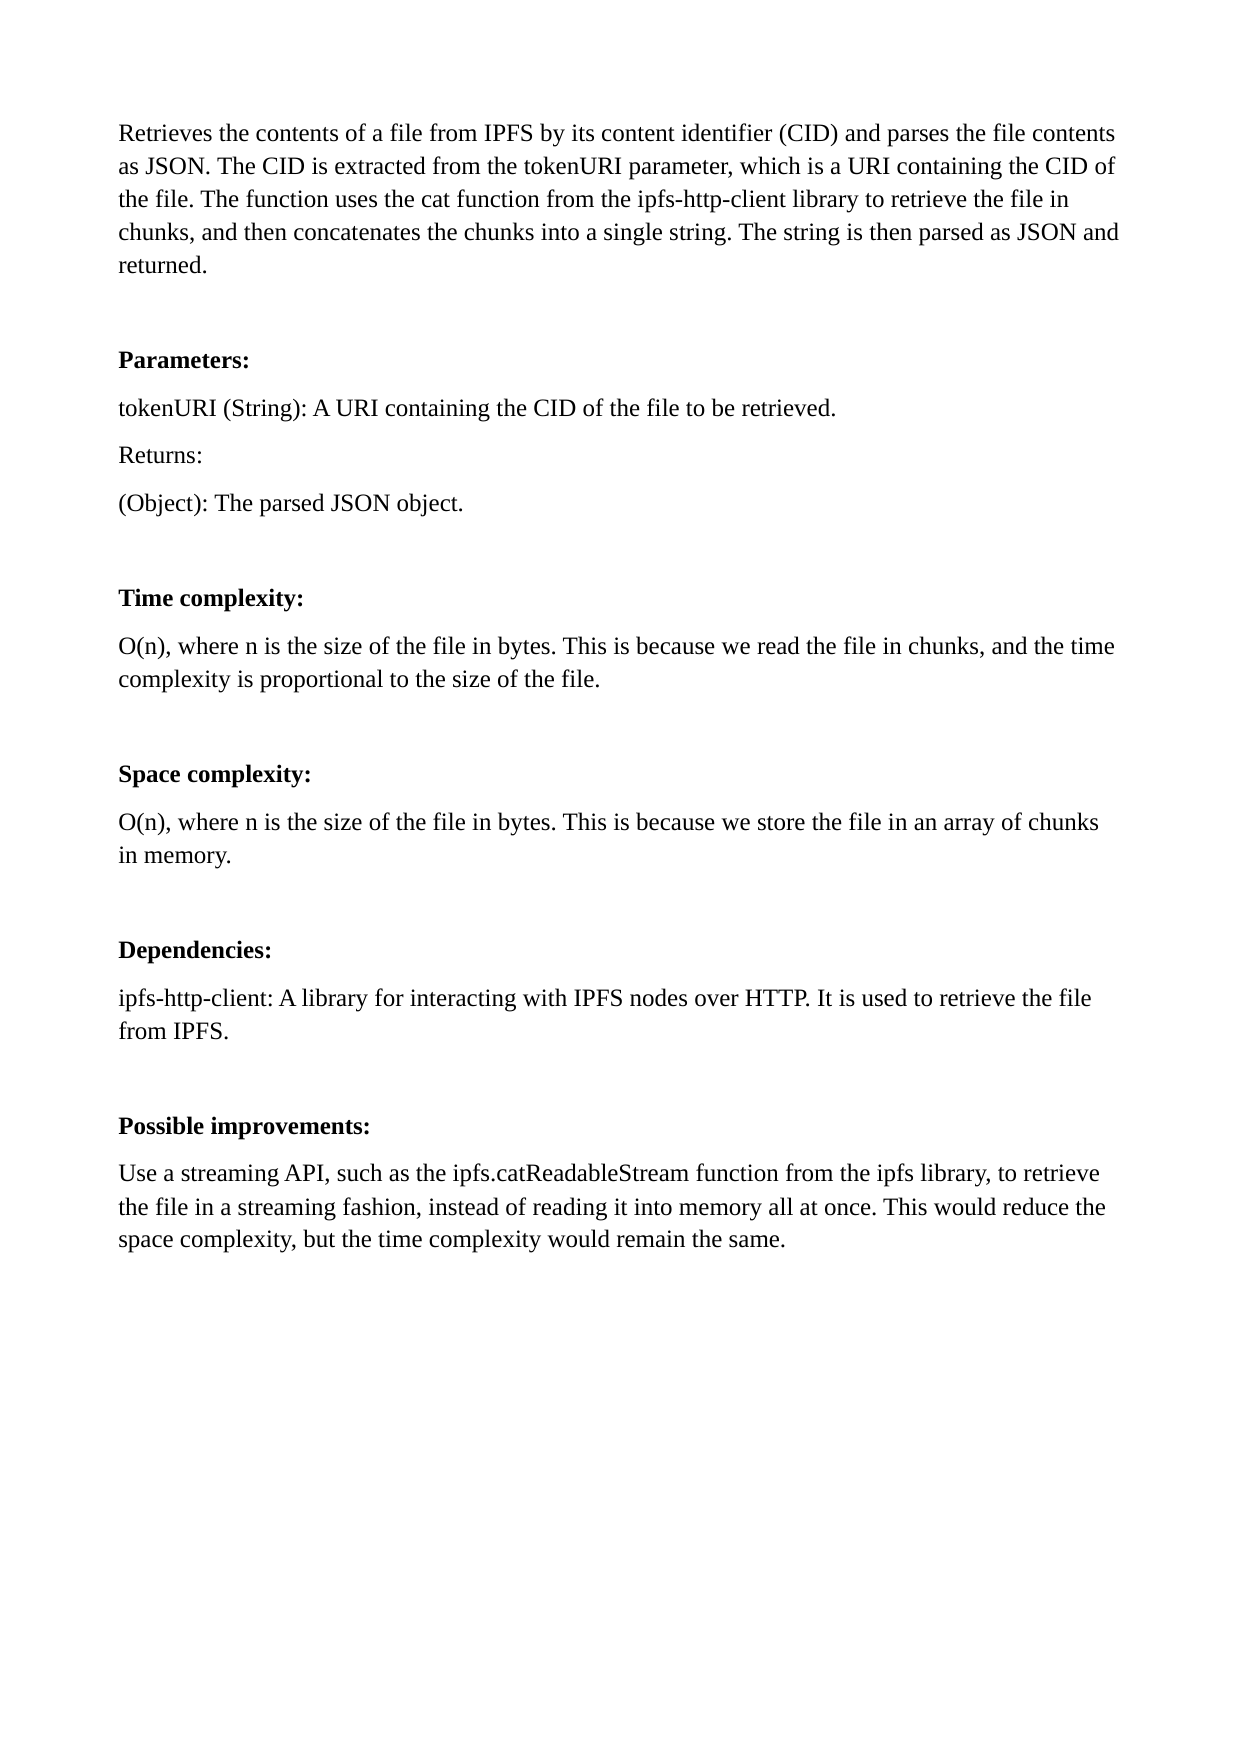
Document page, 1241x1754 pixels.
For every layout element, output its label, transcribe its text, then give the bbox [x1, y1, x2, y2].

text Space complexity: [118, 759, 1122, 788]
text Retrieves the contents of a file from IPFS by its content identifier (CID) and parses the file contents as JSON. The CID is extracted from the tokenURI parameter, which is a URI containing the CID of the file. The function uses the cat function from the ipfs-http-client library to retrieve the file in chunks, and then concatenates the chunks into a single string. The string is then parsed as JSON and returned. [118, 118, 1122, 279]
text ipfs-http-client: A library for interacting with IPFS nodes over HTTP. It is used to retrieve the file from IPFS. [118, 983, 1122, 1044]
text Returns: [118, 441, 1122, 469]
text Possible improvements: [118, 1111, 1122, 1140]
text Use a streaming API, such as the ipfs.catReadableStream function from the ipfs library, to retrieve the file in a streaming fashion, instead of reading it into memory all at once. This would reduce the space complexity, but the time complexity would remain the same. [118, 1158, 1122, 1253]
text tokenURI (String): A URI containing the CID of the file to be retrieved. [118, 393, 1122, 422]
text (Object): The parsed JSON object. [118, 488, 1122, 517]
text Parameters: [118, 345, 1122, 374]
text O(n), where n is the size of the file in bytes. This is because we read the file in chunks, and the time complexity is proportional to the size of the file. [118, 631, 1122, 693]
text Time complexity: [118, 583, 1122, 612]
text Dependencies: [118, 935, 1122, 964]
text O(n), where n is the size of the file in bytes. This is because we store the file in an array of chunks in memory. [118, 807, 1122, 869]
